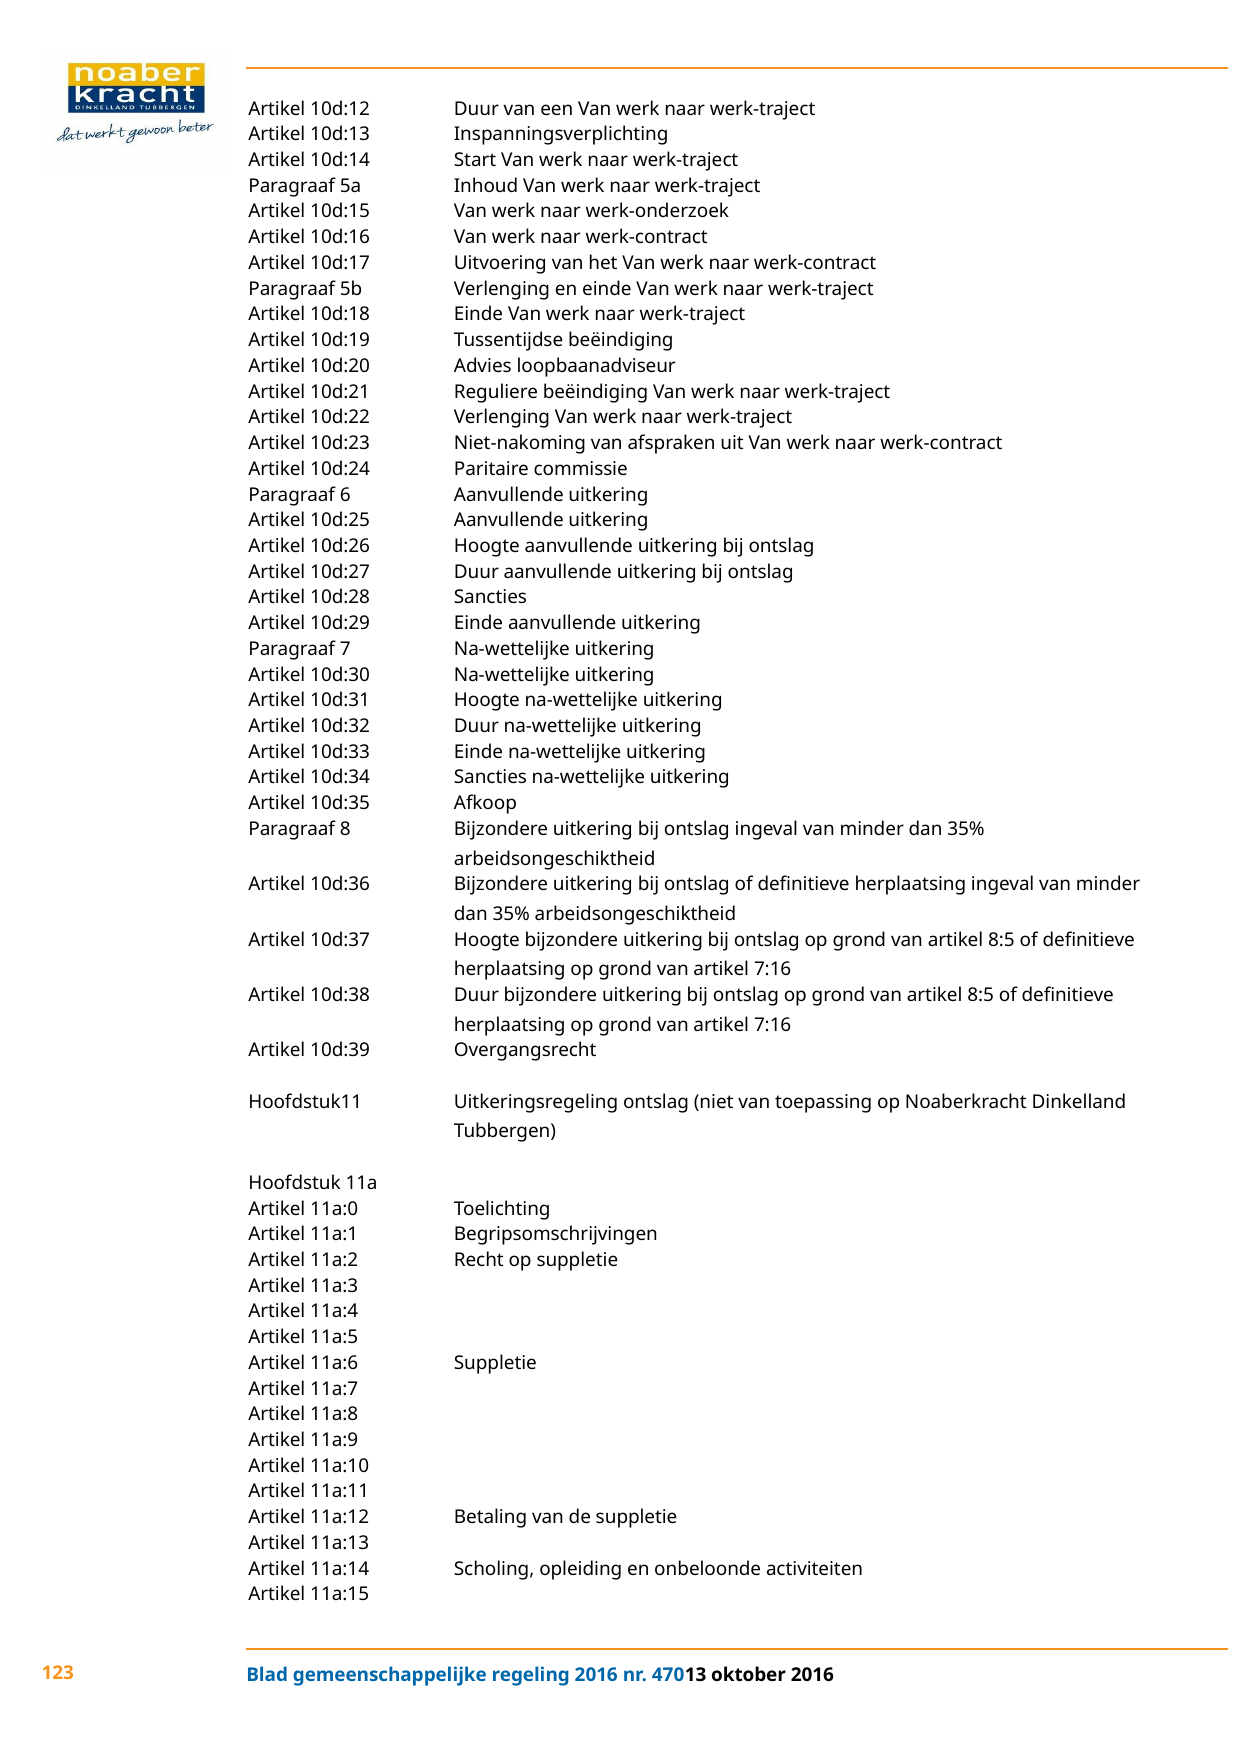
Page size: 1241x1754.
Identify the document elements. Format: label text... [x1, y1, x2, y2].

table_cell Sancties [454, 584, 1152, 609]
table_cell Suppletie [454, 1349, 1152, 1375]
table_cell [454, 1452, 1152, 1478]
table_cell Verlenging Van werk naar werk-traject [454, 404, 1152, 429]
table_cell Hoofdstuk 11a [248, 1169, 454, 1195]
table_cell Artikel 10d:39 [248, 1036, 454, 1062]
table_cell Artikel 10d:17 [248, 249, 454, 275]
table_cell Artikel 10d:12 [248, 95, 454, 121]
table_cell Niet-nakoming van afspraken uit Van werk naar werk-contract [454, 429, 1152, 455]
table_cell Verlenging en einde Van werk naar werk-traject [454, 275, 1152, 301]
table_cell [454, 1581, 1152, 1606]
table_cell [454, 1323, 1152, 1349]
table_cell [454, 1375, 1152, 1401]
table_cell Artikel 10d:36 [248, 871, 454, 926]
table_cell [454, 1529, 1152, 1555]
table_cell Toelichting [454, 1195, 1152, 1220]
table_cell Inspanningsverplichting [454, 121, 1152, 146]
table_cell Artikel 11a:7 [248, 1375, 454, 1401]
table_cell Artikel 11a:6 [248, 1349, 454, 1375]
table_cell Bijzondere uitkering bij ontslag ingeval van minder dan 35% arbeidsongeschiktheid [454, 815, 1152, 871]
table_cell Betaling van de suppletie [454, 1504, 1152, 1529]
table_cell Sancties na-wettelijke uitkering [454, 764, 1152, 789]
table_cell Scholing, opleiding en onbeloonde activiteiten [454, 1555, 1152, 1581]
table_cell Paragraaf 6 [248, 481, 454, 506]
table_cell Paragraaf 7 [248, 635, 454, 661]
table_cell [454, 1401, 1152, 1426]
table_cell [454, 1298, 1152, 1323]
table_cell Artikel 11a:11 [248, 1478, 454, 1503]
table_cell Artikel 11a:3 [248, 1272, 454, 1298]
table_cell Overgangsrecht [454, 1036, 1152, 1062]
table_cell Artikel 11a:0 [248, 1195, 454, 1220]
table_cell Einde aanvullende uitkering [454, 609, 1152, 635]
table_cell Na-wettelijke uitkering [454, 635, 1152, 661]
table_cell Tussentijdse beëindiging [454, 326, 1152, 352]
table_cell [454, 1143, 1152, 1169]
table_cell Artikel 10d:14 [248, 146, 454, 172]
table_cell Artikel 10d:22 [248, 404, 454, 429]
table_cell Artikel 11a:9 [248, 1426, 454, 1452]
table_cell Begripsomschrijvingen [454, 1220, 1152, 1246]
table_cell [454, 1426, 1152, 1452]
table_cell Artikel 10d:33 [248, 738, 454, 764]
table_cell Artikel 10d:15 [248, 198, 454, 223]
table_cell Artikel 11a:8 [248, 1401, 454, 1426]
table_cell Artikel 10d:24 [248, 455, 454, 481]
table_cell Artikel 11a:5 [248, 1323, 454, 1349]
table_cell Paragraaf 5b [248, 275, 454, 301]
table_cell [248, 1062, 454, 1088]
table_cell Artikel 10d:29 [248, 609, 454, 635]
table_cell Einde Van werk naar werk-traject [454, 301, 1152, 326]
table_cell Artikel 10d:26 [248, 532, 454, 558]
table_cell Artikel 11a:14 [248, 1555, 454, 1581]
table_cell Artikel 11a:12 [248, 1504, 454, 1529]
table_cell Duur van een Van werk naar werk-traject [454, 95, 1152, 121]
table_cell Aanvullende uitkering [454, 506, 1152, 532]
table_cell Uitvoering van het Van werk naar werk-contract [454, 249, 1152, 275]
table_cell Artikel 10d:28 [248, 584, 454, 609]
table_cell Einde na-wettelijke uitkering [454, 738, 1152, 764]
table_cell Duur bijzondere uitkering bij ontslag op grond van artikel 8:5 of definitieve herplaatsing op grond van artikel 7:16 [454, 981, 1152, 1036]
table_cell Afkoop [454, 790, 1152, 815]
table_cell Artikel 11a:2 [248, 1246, 454, 1272]
table_cell Na-wettelijke uitkering [454, 661, 1152, 687]
table_cell Paritaire commissie [454, 455, 1152, 481]
table_cell Artikel 11a:4 [248, 1298, 454, 1323]
table_cell [454, 1478, 1152, 1503]
table_cell Artikel 11a:1 [248, 1220, 454, 1246]
table_cell Paragraaf 8 [248, 815, 454, 871]
table_cell [454, 1272, 1152, 1298]
table_cell Artikel 10d:13 [248, 121, 454, 146]
table_cell Bijzondere uitkering bij ontslag of definitieve herplaatsing ingeval van minder dan 35% arbeidsongeschiktheid [454, 871, 1152, 926]
table_cell Artikel 10d:16 [248, 224, 454, 249]
table_cell Artikel 11a:13 [248, 1529, 454, 1555]
table_cell Duur na-wettelijke uitkering [454, 712, 1152, 738]
table_cell Artikel 10d:18 [248, 301, 454, 326]
table_cell Artikel 10d:31 [248, 687, 454, 712]
table_cell Reguliere beëindiging Van werk naar werk-traject [454, 378, 1152, 403]
table_cell Artikel 11a:15 [248, 1581, 454, 1606]
table_cell Recht op suppletie [454, 1246, 1152, 1272]
table_cell Artikel 10d:27 [248, 558, 454, 584]
table_cell Artikel 10d:37 [248, 926, 454, 981]
table_cell Inhoud Van werk naar werk-traject [454, 172, 1152, 198]
table_cell Artikel 10d:23 [248, 429, 454, 455]
table_cell Artikel 10d:35 [248, 790, 454, 815]
table_cell Artikel 10d:32 [248, 712, 454, 738]
table_cell Aanvullende uitkering [454, 481, 1152, 506]
table_cell Hoofdstuk11 [248, 1088, 454, 1143]
table_cell Duur aanvullende uitkering bij ontslag [454, 558, 1152, 584]
table_cell Van werk naar werk-onderzoek [454, 198, 1152, 223]
table_cell Van werk naar werk-contract [454, 224, 1152, 249]
table_cell Artikel 10d:20 [248, 352, 454, 378]
picture [41, 47, 231, 172]
table_cell Hoogte aanvullende uitkering bij ontslag [454, 532, 1152, 558]
table_cell Start Van werk naar werk-traject [454, 146, 1152, 172]
table_cell Advies loopbaanadviseur [454, 352, 1152, 378]
table_cell Artikel 10d:21 [248, 378, 454, 403]
table_cell Uitkeringsregeling ontslag (niet van toepassing op Noaberkracht Dinkelland Tubbergen) [454, 1088, 1152, 1143]
table_cell Artikel 10d:38 [248, 981, 454, 1036]
table_cell Artikel 10d:19 [248, 326, 454, 352]
table_cell [454, 1169, 1152, 1195]
table_cell Artikel 10d:34 [248, 764, 454, 789]
table_cell Hoogte bijzondere uitkering bij ontslag op grond van artikel 8:5 of definitieve herplaatsing op grond van artikel 7:16 [454, 926, 1152, 981]
table_cell [454, 1062, 1152, 1088]
table_cell Artikel 11a:10 [248, 1452, 454, 1478]
table_cell Paragraaf 5a [248, 172, 454, 198]
table_cell Artikel 10d:30 [248, 661, 454, 687]
table_cell [248, 1143, 454, 1169]
table_cell Artikel 10d:25 [248, 506, 454, 532]
table_cell Hoogte na-wettelijke uitkering [454, 687, 1152, 712]
